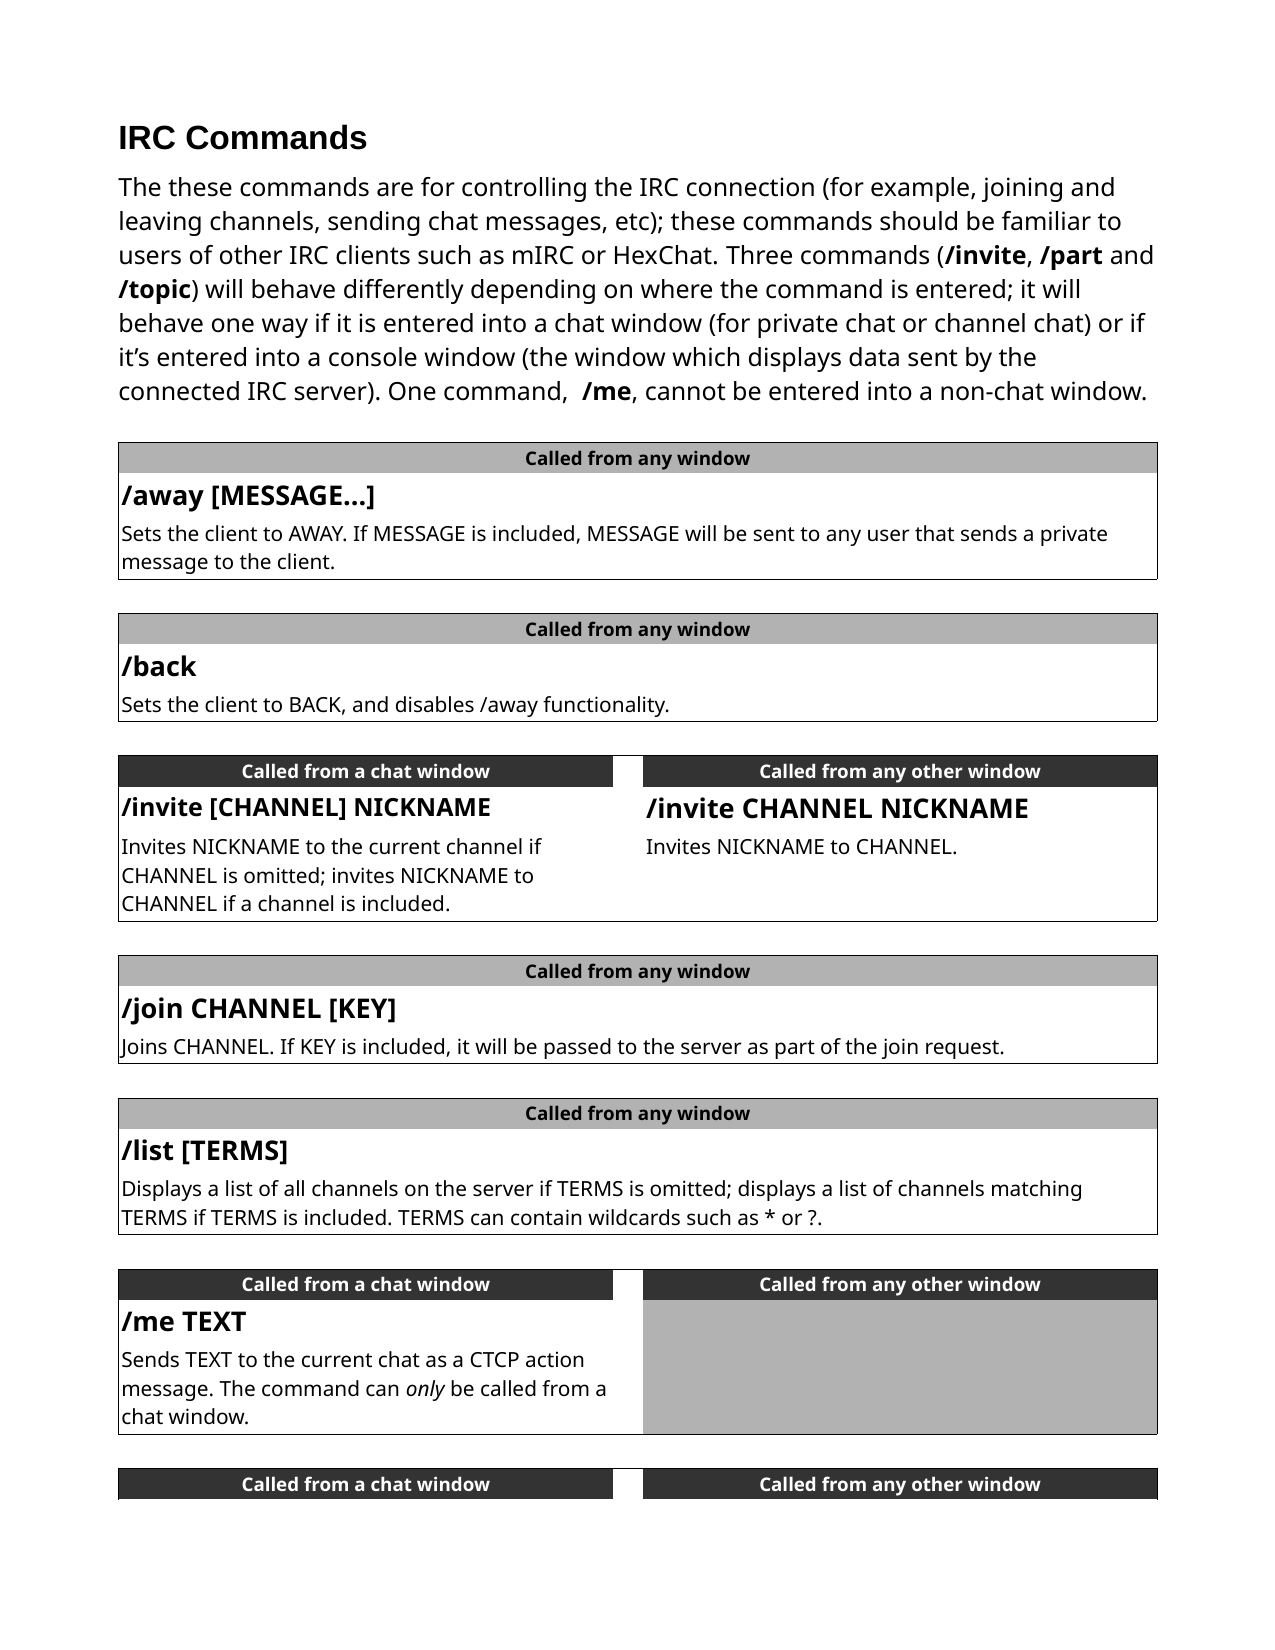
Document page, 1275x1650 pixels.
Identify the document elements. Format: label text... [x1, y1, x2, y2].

table_cell Displays a list of all channels on the server if TERMS is omitted; displays a list of channels matching TERMS if TERMS is included. TERMS can contain wildcards such as * or ?. [119, 1172, 1157, 1234]
table_cell /away [MESSAGE...] [119, 473, 1157, 516]
table_header Called from a chat window [119, 1469, 613, 1499]
table_header Called from any window [119, 956, 1157, 986]
table_header [613, 756, 643, 787]
table_cell [613, 1343, 643, 1434]
table_cell [643, 1300, 1157, 1343]
table_header [613, 1270, 643, 1300]
table_header Called from a chat window [119, 756, 613, 787]
table_header [613, 1469, 643, 1499]
text The these commands are for controlling the IRC connection (for example, joining and leaving channels, sending chat messages, etc); these commands should be familiar to users of other IRC clients such as mIRC or HexChat. Three commands (/invite, /part and /topic) will behave differently depending on where the command is entered; it will behave one way if it is entered into a chat window (for private chat or channel chat) or if it’s entered into a console window (the window which displays data sent by the connected IRC server). One command, /me, cannot be entered into a non-chat window. [118, 169, 1157, 408]
table_cell /join CHANNEL [KEY] [119, 986, 1157, 1029]
table_cell [613, 1300, 643, 1343]
table_header Called from any window [119, 443, 1157, 473]
table_cell Joins CHANNEL. If KEY is included, it will be passed to the server as part of the join request. [119, 1029, 1157, 1063]
table_cell Sends TEXT to the current chat as a CTCP action message. The command can only be called from a chat window. [119, 1343, 613, 1434]
table_header Called from any window [119, 1099, 1157, 1129]
table_cell /back [119, 644, 1157, 687]
table_cell Invites NICKNAME to CHANNEL. [643, 830, 1157, 921]
table_cell Invites NICKNAME to the current channel if CHANNEL is omitted; invites NICKNAME to CHANNEL if a channel is included. [119, 830, 613, 921]
table_cell /me TEXT [119, 1300, 613, 1343]
table_header Called from any other window [643, 756, 1157, 787]
table_cell [613, 787, 643, 829]
table_cell Sets the client to BACK, and disables /away functionality. [119, 687, 1157, 721]
table_header Called from any window [119, 614, 1157, 644]
table_header Called from any other window [643, 1270, 1157, 1300]
table_cell Sets the client to AWAY. If MESSAGE is included, MESSAGE will be sent to any user that sends a private message to the client. [119, 516, 1157, 579]
table_header Called from a chat window [119, 1270, 613, 1300]
table_cell /invite CHANNEL NICKNAME [643, 787, 1157, 829]
table_cell [613, 830, 643, 921]
table_cell /invite [CHANNEL] NICKNAME [119, 787, 613, 829]
table_cell /list [TERMS] [119, 1129, 1157, 1172]
table_header Called from any other window [643, 1469, 1157, 1499]
subtitle IRC Commands [118, 118, 1157, 157]
table_cell [643, 1343, 1157, 1434]
